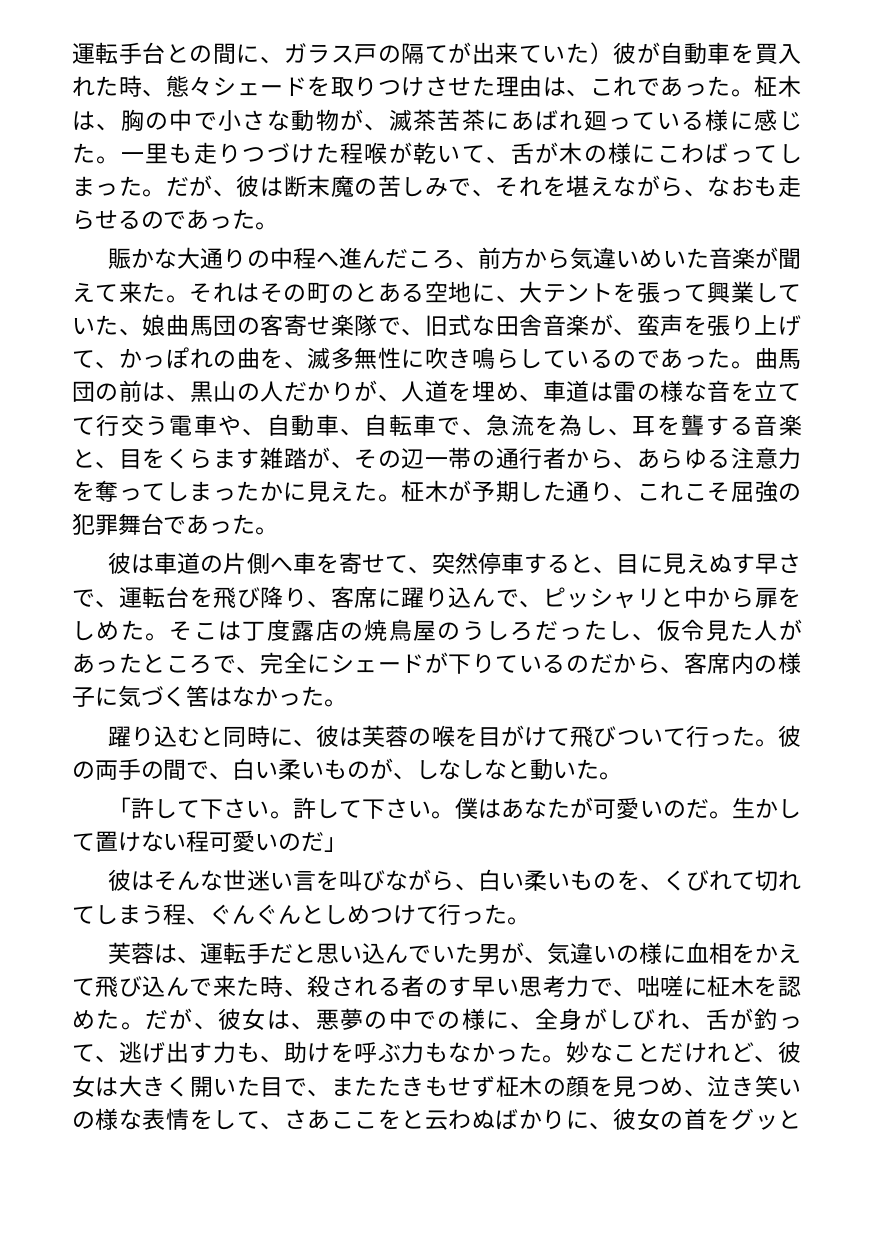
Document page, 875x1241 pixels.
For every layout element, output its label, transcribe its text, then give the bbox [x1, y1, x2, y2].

text 賑かな大通りの中程へ進んだころ、前方から気違いめいた音楽が聞えて来た。それはその町のとある空地に、大テントを張って興業していた、娘曲馬団の客寄せ楽隊で、旧式な田舎音楽が、蛮声を張り上げて、かっぽれの曲を、滅多無性に吹き鳴らしているのであった。曲馬団の前は、黒山の人だかりが、人道を埋め、車道は雷の様な音を立てて行交う電車や、自動車、自転車で、急流を為し、耳を聾する音楽と、目をくらます雑踏が、その辺一帯の通行者から、あらゆる注意力を奪ってしまったかに見えた。柾木が予期した通り、これこそ屈強の犯罪舞台であった。 [72, 241, 802, 540]
text 彼はそんな世迷い言を叫びながら、白い柔いものを、くびれて切れてしまう程、ぐんぐんとしめつけて行った。 [72, 863, 802, 930]
text 彼は車道の片側へ車を寄せて、突然停車すると、目に見えぬす早さで、運転台を飛び降り、客席に躍り込んで、ピッシャリと中から扉をしめた。そこは丁度露店の焼鳥屋のうしろだったし、仮令見た人があったところで、完全にシェードが下りているのだから、客席内の様子に気づく筈はなかった。 [72, 546, 802, 712]
text 「許して下さい。許して下さい。僕はあなたが可愛いのだ。生かして置けない程可愛いのだ」 [72, 791, 802, 857]
text 躍り込むと同時に、彼は芙蓉の喉を目がけて飛びついて行った。彼の両手の間で、白い柔いものが、しなしなと動いた。 [72, 718, 802, 785]
text 運転手台との間に、ガラス戸の隔てが出来ていた）彼が自動車を買入れた時、態々シェードを取りつけさせた理由は、これであった。柾木は、胸の中で小さな動物が、滅茶苦茶にあばれ廻っている様に感じた。一里も走りつづけた程喉が乾いて、舌が木の様にこわばってしまった。だが、彼は断末魔の苦しみで、それを堪えながら、なおも走らせるのであった。 [72, 36, 802, 235]
text 芙蓉は、運転手だと思い込んでいた男が、気違いの様に血相をかえて飛び込んで来た時、殺される者のす早い思考力で、咄嗟に柾木を認めた。だが、彼女は、悪夢の中での様に、全身がしびれ、舌が釣って、逃げ出す力も、助けを呼ぶ力もなかった。妙なことだけれど、彼女は大きく開いた目で、またたきもせず柾木の顔を見つめ、泣き笑いの様な表情をして、さあここをと云わぬばかりに、彼女の首をグッと [72, 936, 802, 1135]
